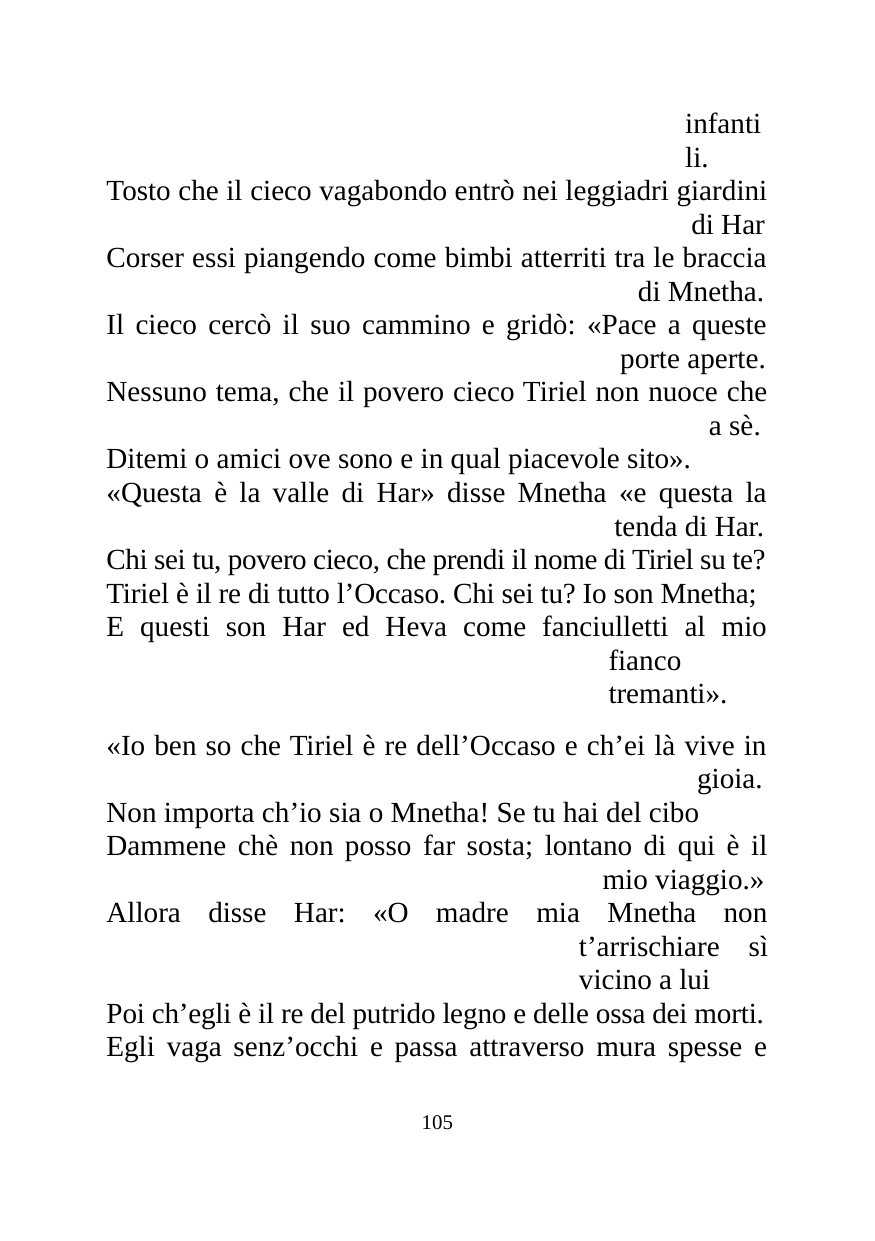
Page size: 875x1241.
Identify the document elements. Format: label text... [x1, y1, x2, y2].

text Dammene chè non posso far sosta; lontano di qui è il mio viaggio.» [106, 828, 768, 895]
text Nessuno tema, che il povero cieco Tiriel non nuoce che a sè. [106, 374, 768, 442]
text «Io ben so che Tiriel è re dell’Occaso e ch’ei là vive in gioia. [106, 728, 768, 795]
text Tiriel è il re di tutto l’Occaso. Chi sei tu? Io son Mnetha; [106, 576, 768, 609]
text Corser essi piangendo come bimbi atterriti tra le braccia di Mnetha. [106, 240, 768, 307]
text Non importa ch’io sia o Mnetha! Se tu hai del cibo [106, 795, 768, 828]
text Il cieco cercò il suo cammino e gridò: «Pace a queste porte aperte. [106, 307, 768, 374]
text Egli vaga senz’occhi e passa attraverso mura spesse e [106, 1029, 768, 1063]
text Ditemi o amici ove sono e in qual piacevole sito». [106, 442, 768, 475]
text Allora disse Har: «O madre mia Mnetha non t’arrischiare sì vicino a lui [106, 895, 768, 996]
text Tosto che il cieco vagabondo entrò nei leggiadri giardini di Har [106, 173, 768, 240]
text Poi ch’egli è il re del putrido legno e delle ossa dei morti. [106, 996, 768, 1029]
text E questi son Har ed Heva come fanciulletti al mio fianco tremanti». [106, 609, 768, 710]
text Chi sei tu, povero cieco, che prendi il nome di Tiriel su te? [106, 542, 768, 576]
text infantili. [106, 106, 768, 173]
text «Questa è la valle di Har» disse Mnetha «e questa la tenda di Har. [106, 475, 768, 542]
